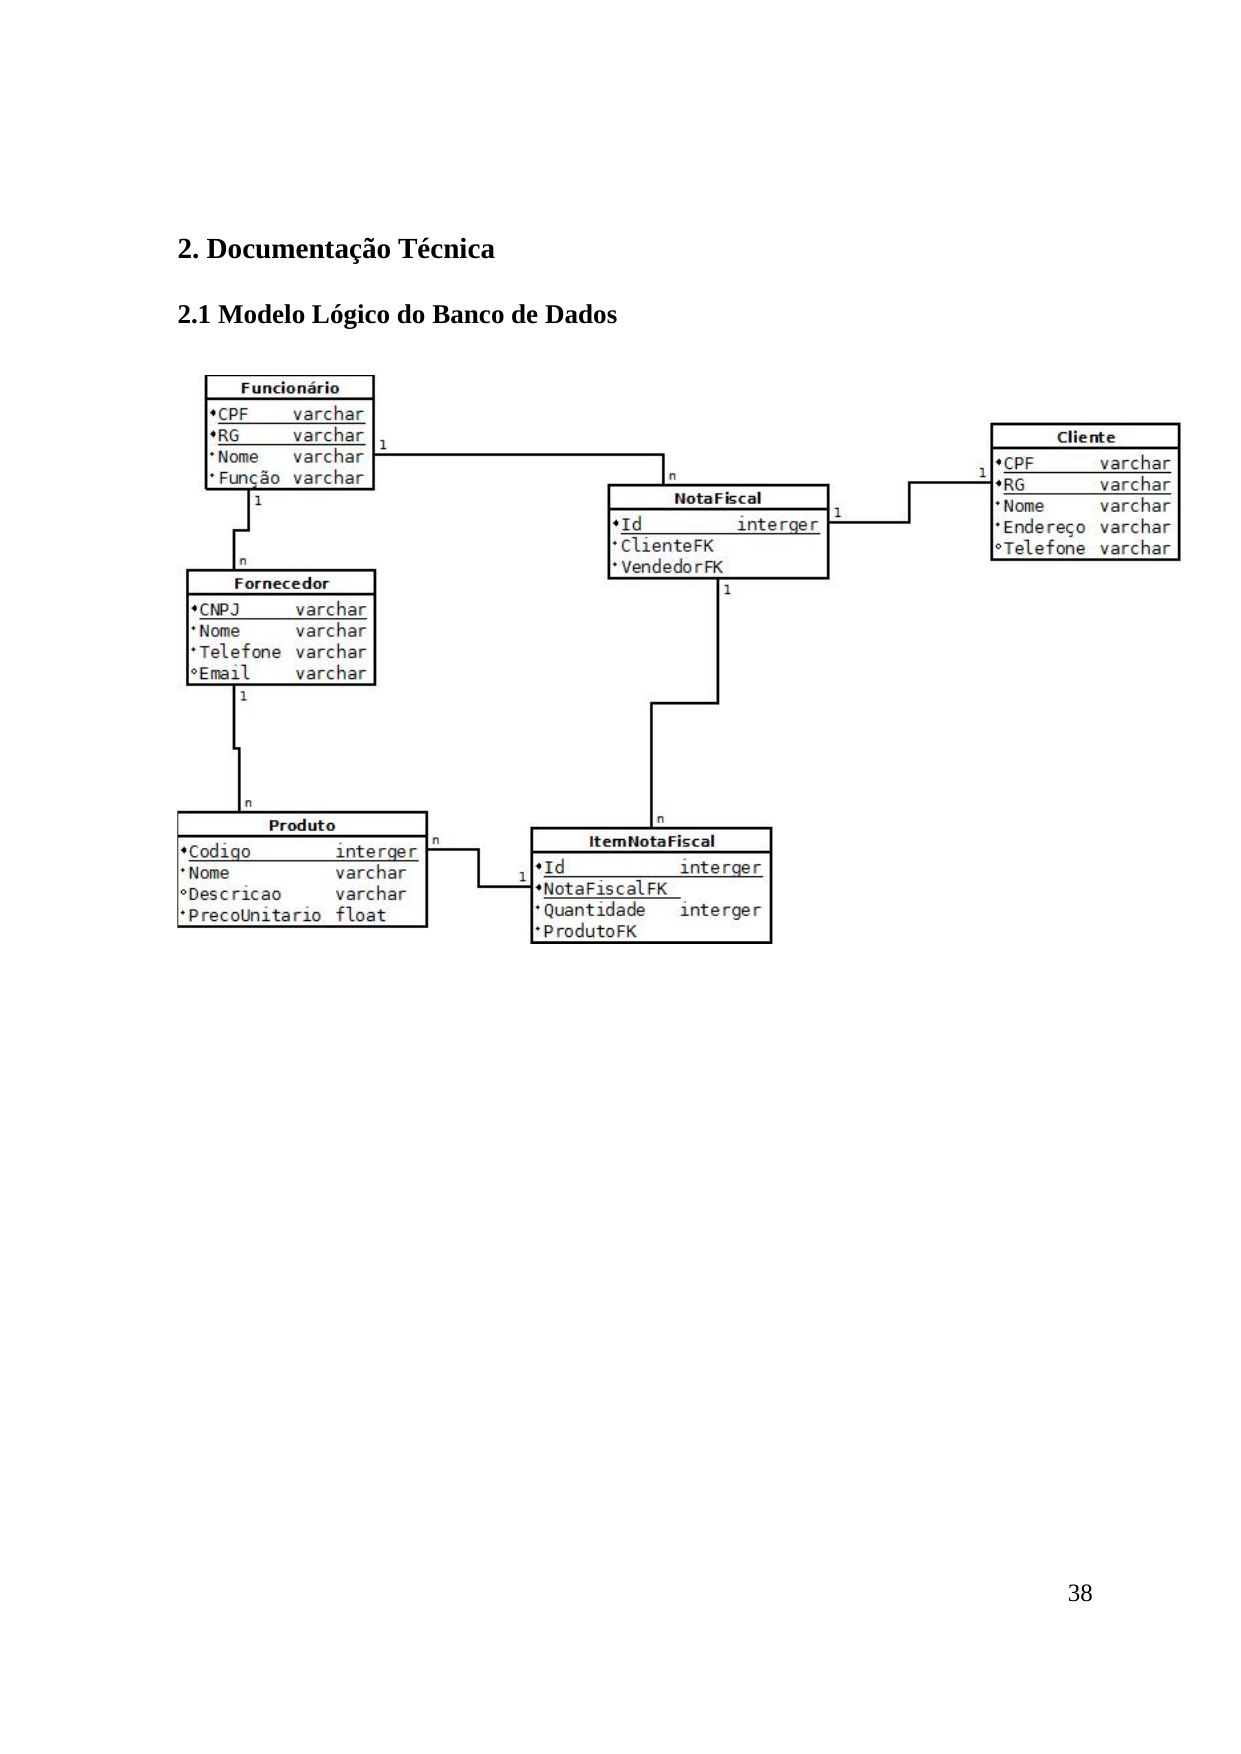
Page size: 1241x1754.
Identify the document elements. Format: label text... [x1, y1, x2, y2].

picture [177, 375, 1182, 944]
subtitle 2.1 Modelo Lógico do Banco de Dados [177, 298, 1093, 329]
subtitle 2. Documentação Técnica [177, 231, 1093, 264]
